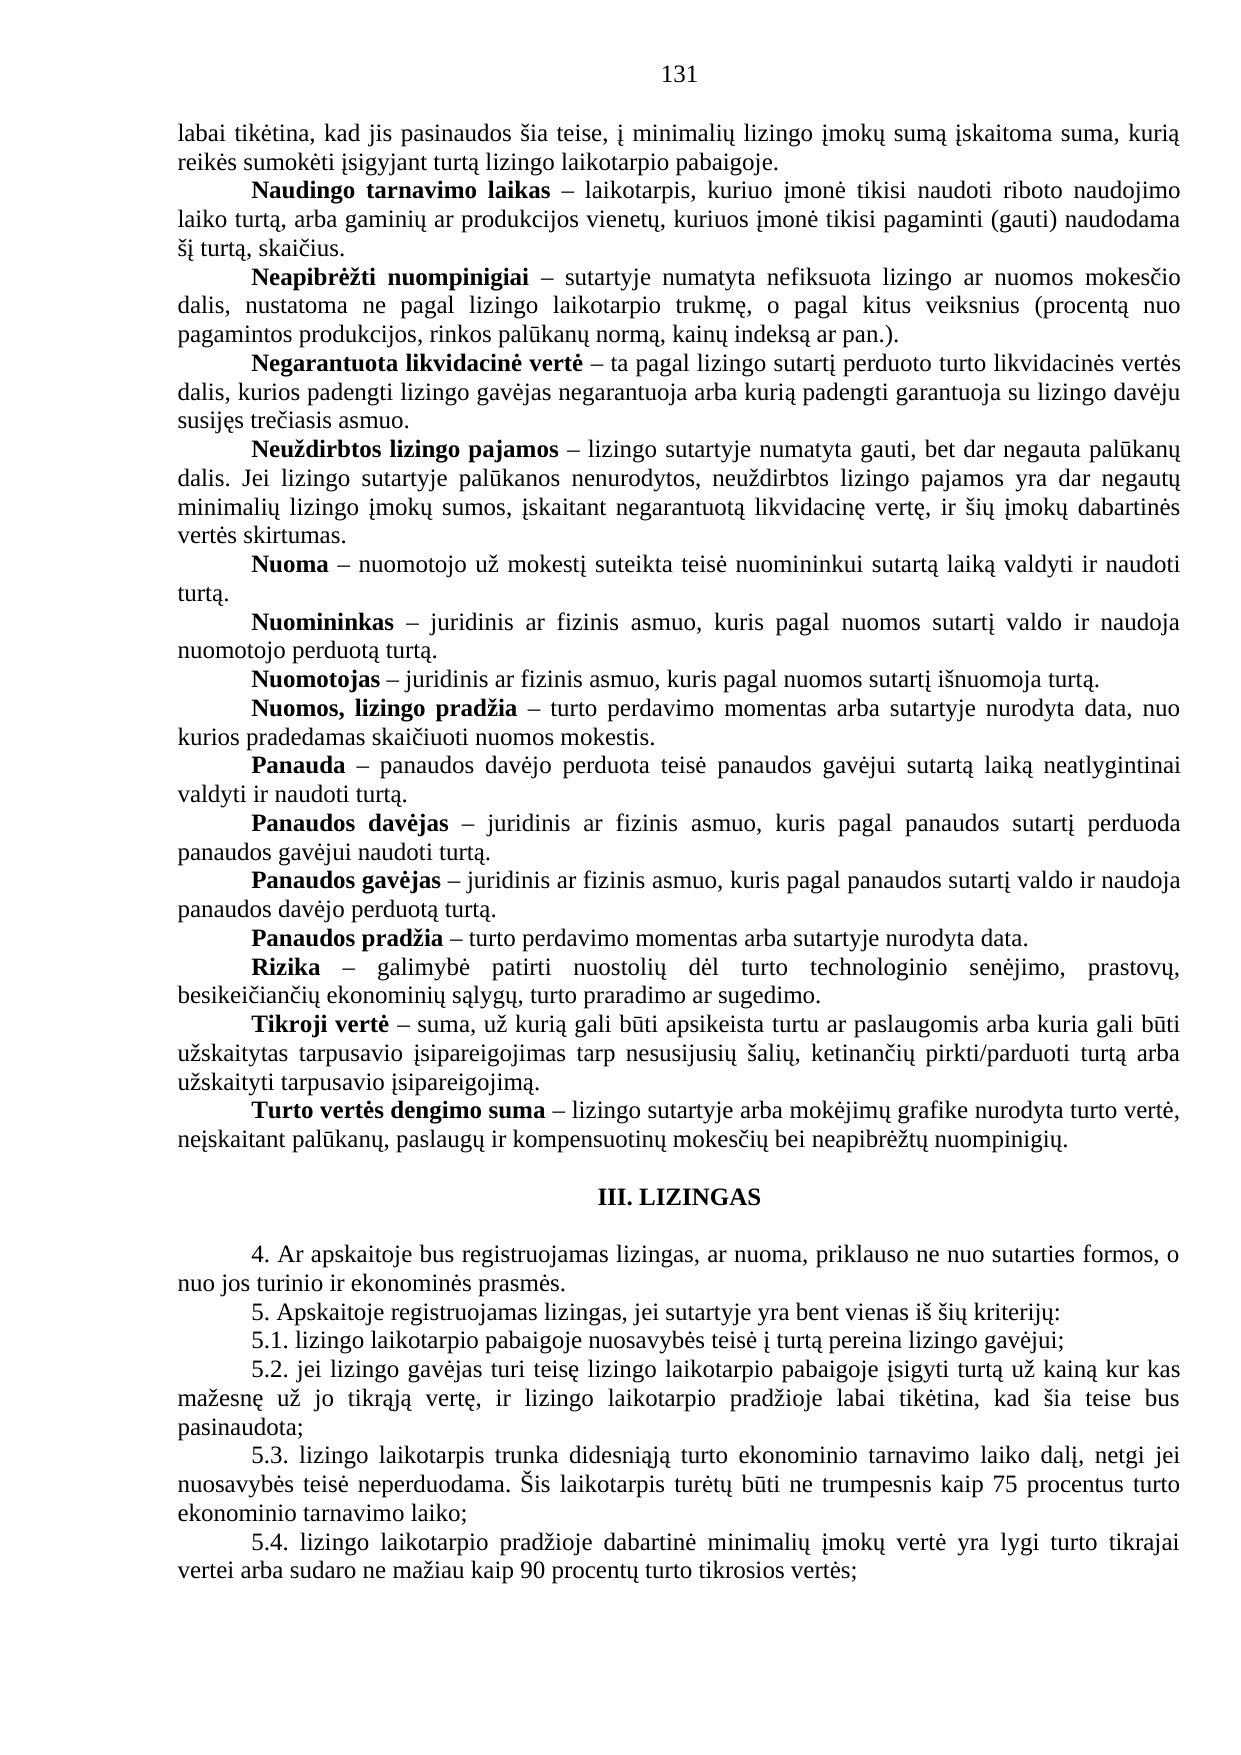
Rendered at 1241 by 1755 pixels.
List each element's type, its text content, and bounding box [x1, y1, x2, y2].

text Neuždirbtos lizingo pajamos – lizingo sutartyje numatyta gauti, bet dar negauta palūkanų dalis. Jei lizingo sutartyje palūkanos nenurodytos, neuždirbtos lizingo pajamos yra dar negautų minimalių lizingo įmokų sumos, įskaitant negarantuotą likvidacinę vertę, ir šių įmokų dabartinės vertės skirtumas. [177, 434, 1181, 549]
text 5.4. lizingo laikotarpio pradžioje dabartinė minimalių įmokų vertė yra lygi turto tikrajai vertei arba sudaro ne mažiau kaip 90 procentų turto tikrosios vertės; [177, 1527, 1181, 1584]
text Naudingo tarnavimo laikas – laikotarpis, kuriuo įmonė tikisi naudoti riboto naudojimo laiko turtą, arba gaminių ar produkcijos vienetų, kuriuos įmonė tikisi pagaminti (gauti) naudodama šį turtą, skaičius. [177, 176, 1181, 262]
text 4. Ar apskaitoje bus registruojamas lizingas, ar nuoma, priklauso ne nuo sutarties formos, o nuo jos turinio ir ekonominės prasmės. [177, 1239, 1181, 1297]
text Panauda – panaudos davėjo perduota teisė panaudos gavėjui sutartą laiką neatlygintinai valdyti ir naudoti turtą. [177, 751, 1181, 808]
text Nuoma – nuomotojo už mokestį suteikta teisė nuomininkui sutartą laiką valdyti ir naudoti turtą. [177, 549, 1181, 607]
text Rizika – galimybė patirti nuostolių dėl turto technologinio senėjimo, prastovų, besikeičiančių ekonominių sąlygų, turto praradimo ar sugedimo. [177, 952, 1181, 1009]
text labai tikėtina, kad jis pasinaudos šia teise, į minimalių lizingo įmokų sumą įskaitoma suma, kurią reikės sumokėti įsigyjant turtą lizingo laikotarpio pabaigoje. [177, 118, 1181, 176]
text Panaudos davėjas – juridinis ar fizinis asmuo, kuris pagal panaudos sutartį perduoda panaudos gavėjui naudoti turtą. [177, 808, 1181, 866]
text Tikroji vertė – suma, už kurią gali būti apsikeista turtu ar paslaugomis arba kuria gali būti užskaitytas tarpusavio įsipareigojimas tarp nesusijusių šalių, ketinančių pirkti/parduoti turtą arba užskaityti tarpusavio įsipareigojimą. [177, 1009, 1181, 1096]
text 5. Apskaitoje registruojamas lizingas, jei sutartyje yra bent vienas iš šių kriterijų: [177, 1297, 1181, 1326]
text 5.1. lizingo laikotarpio pabaigoje nuosavybės teisė į turtą pereina lizingo gavėjui; [177, 1326, 1181, 1354]
text 5.3. lizingo laikotarpis trunka didesniąją turto ekonominio tarnavimo laiko dalį, netgi jei nuosavybės teisė neperduodama. Šis laikotarpis turėtų būti ne trumpesnis kaip 75 procentus turto ekonominio tarnavimo laiko; [177, 1441, 1181, 1527]
text Nuomininkas – juridinis ar fizinis asmuo, kuris pagal nuomos sutartį valdo ir naudoja nuomotojo perduotą turtą. [177, 607, 1181, 664]
text Turto vertės dengimo suma – lizingo sutartyje arba mokėjimų grafike nurodyta turto vertė, neįskaitant palūkanų, paslaugų ir kompensuotinų mokesčių bei neapibrėžtų nuompinigių. [177, 1096, 1181, 1153]
text Neapibrėžti nuompinigiai – sutartyje numatyta nefiksuota lizingo ar nuomos mokesčio dalis, nustatoma ne pagal lizingo laikotarpio trukmę, o pagal kitus veiksnius (procentą nuo pagamintos produkcijos, rinkos palūkanų normą, kainų indeksą ar pan.). [177, 262, 1181, 348]
text 5.2. jei lizingo gavėjas turi teisę lizingo laikotarpio pabaigoje įsigyti turtą už kainą kur kas mažesnę už jo tikrąją vertę, ir lizingo laikotarpio pradžioje labai tikėtina, kad šia teise bus pasinaudota; [177, 1354, 1181, 1441]
text Negarantuota likvidacinė vertė – ta pagal lizingo sutartį perduoto turto likvidacinės vertės dalis, kurios padengti lizingo gavėjas negarantuoja arba kurią padengti garantuoja su lizingo davėju susijęs trečiasis asmuo. [177, 348, 1181, 434]
text Nuomotojas – juridinis ar fizinis asmuo, kuris pagal nuomos sutartį išnuomoja turtą. [177, 664, 1181, 693]
text Panaudos gavėjas – juridinis ar fizinis asmuo, kuris pagal panaudos sutartį valdo ir naudoja panaudos davėjo perduotą turtą. [177, 866, 1181, 923]
text Nuomos, lizingo pradžia – turto perdavimo momentas arba sutartyje nurodyta data, nuo kurios pradedamas skaičiuoti nuomos mokestis. [177, 693, 1181, 751]
text Panaudos pradžia – turto perdavimo momentas arba sutartyje nurodyta data. [177, 923, 1181, 952]
text III. LIZINGAS [177, 1182, 1181, 1211]
